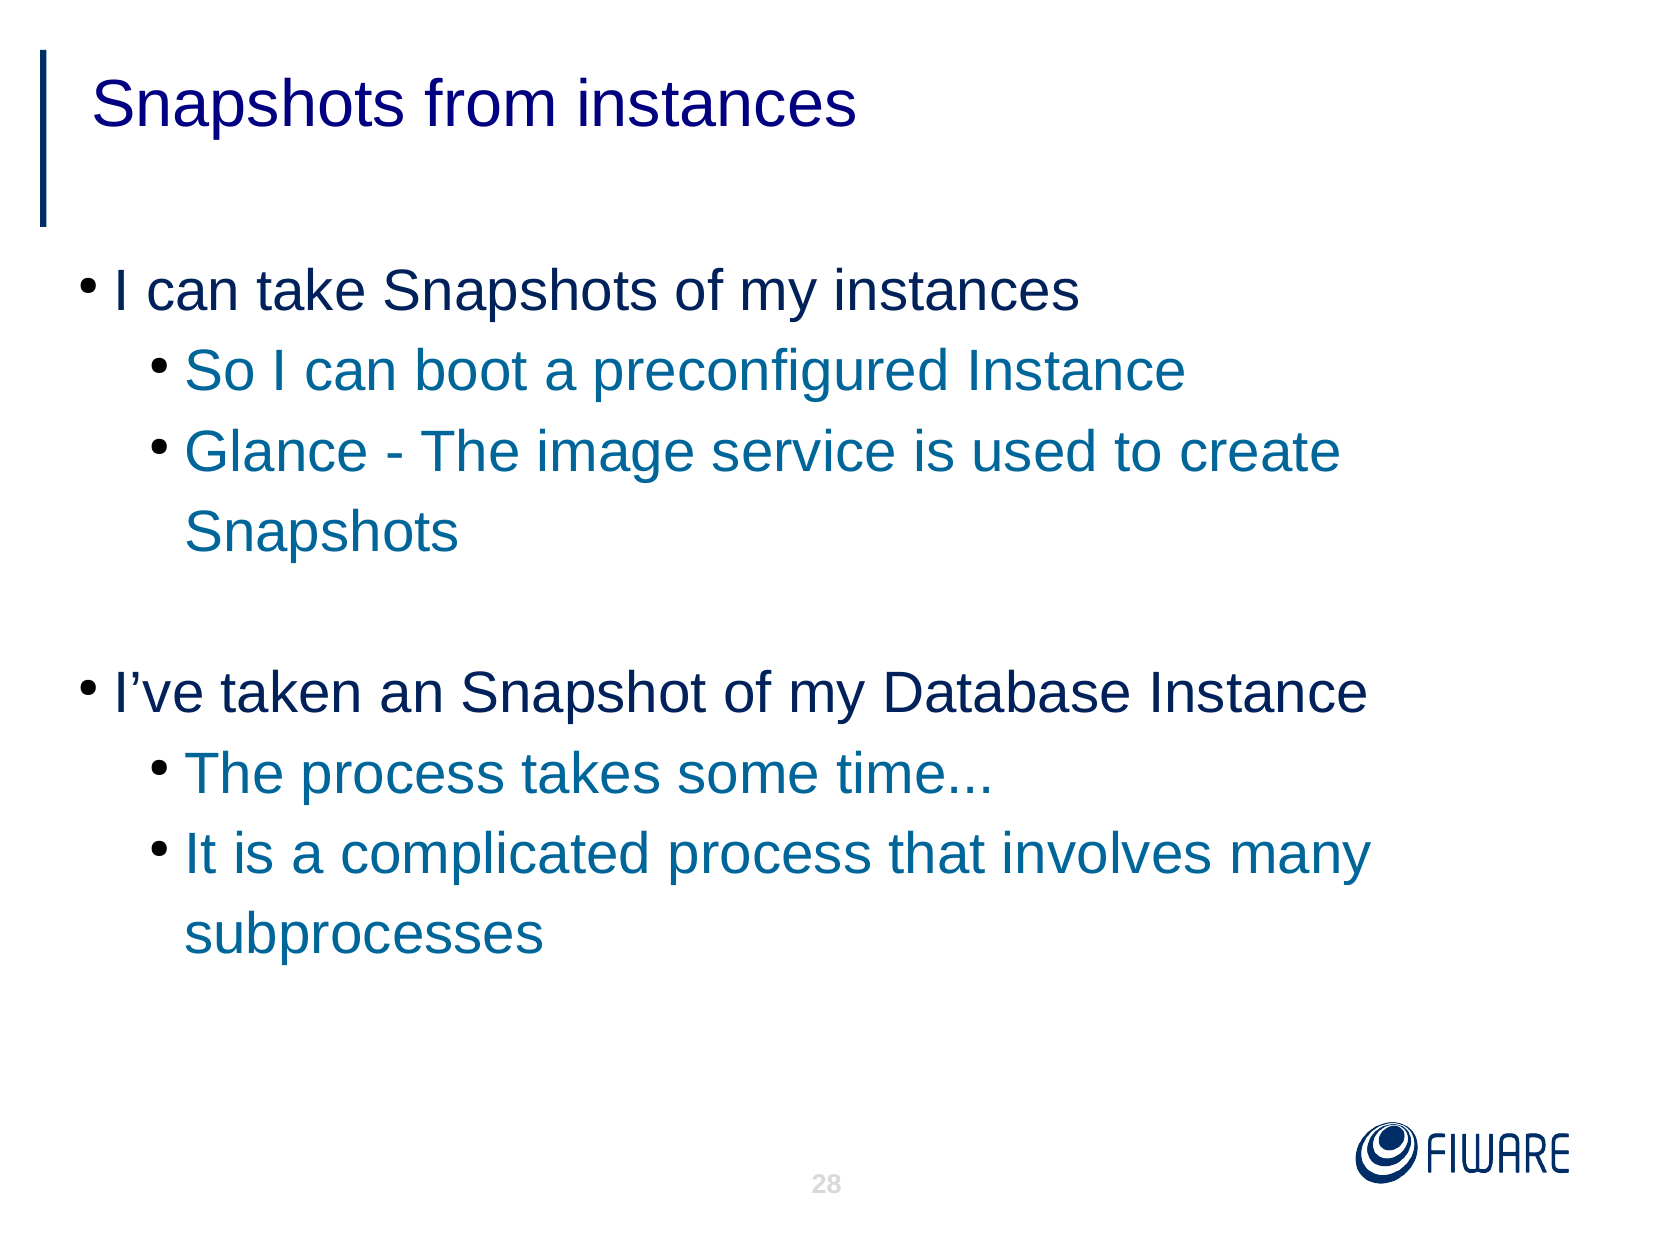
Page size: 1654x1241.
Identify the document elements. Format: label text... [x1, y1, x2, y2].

slide_number [733, 1149, 921, 1216]
text_box I can take Snapshots of my instances So I can boot a preconfigured Instance Glance - The image service is used to create Snapshots I’ve taken an Snapshot of my Database Instance The process takes some time... It is a complicated process that involves many subprocesses [63, 234, 1573, 973]
title Snapshots from instances [76, 51, 1408, 196]
picture [1351, 1116, 1575, 1188]
